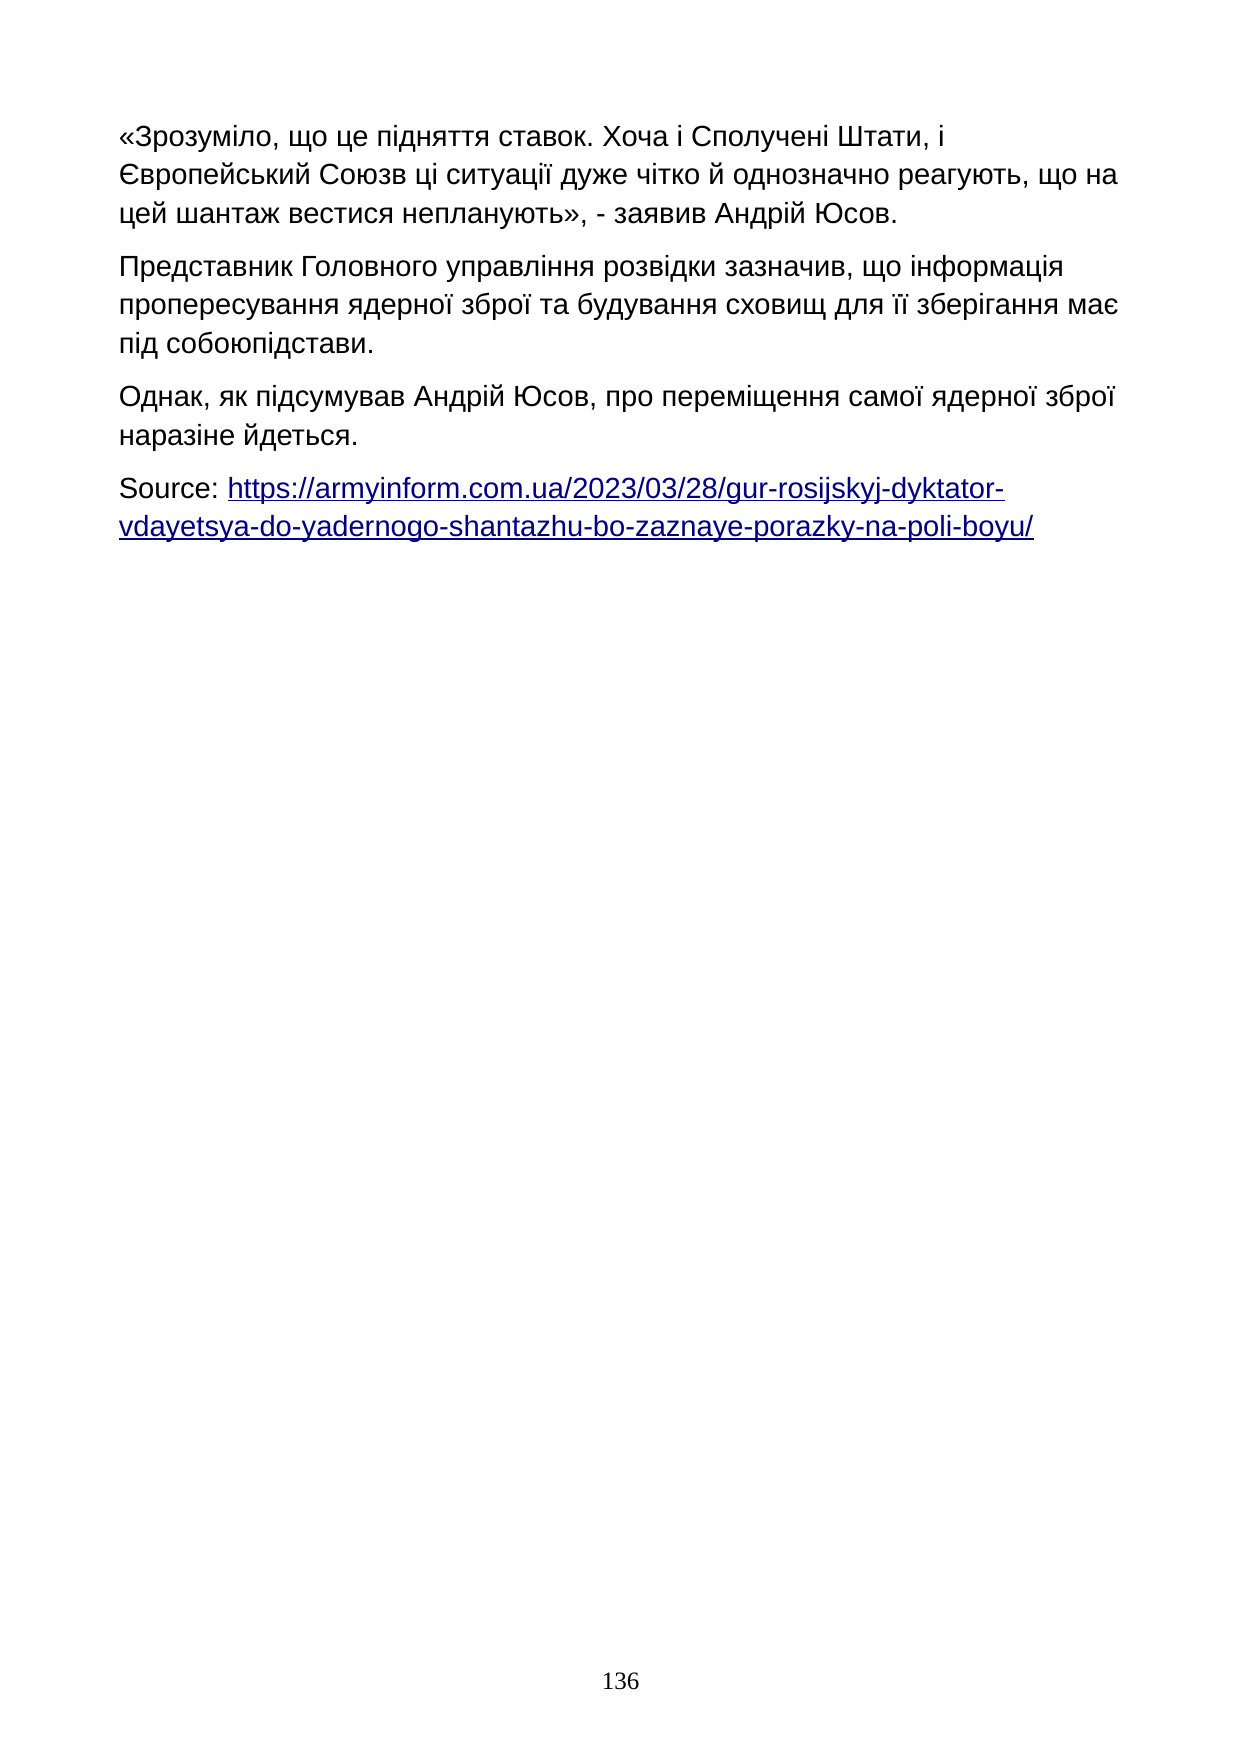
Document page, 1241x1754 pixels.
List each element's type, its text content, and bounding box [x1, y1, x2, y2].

text Source: https://armyinform.com.ua/2023/03/28/gur-rosijskyj-dyktator-vdayetsya-do-yadernogo-shantazhu-bo-zaznaye-porazky-na-poli-boyu/ [118, 471, 1122, 543]
text Представник Головного управління розвідки зазначив, що інформація пропересування ядерної зброї та будування сховищ для її зберігання має під собоюпідстави. [118, 249, 1122, 359]
text Однак, як підсумував Андрій Юсов, про переміщення самої ядерної зброї наразіне йдеться. [118, 379, 1122, 451]
text «Зрозуміло, що це підняття ставок. Хоча і Сполучені Штати, і Європейський Союзв ці ситуації дуже чітко й однозначно реагують, що на цей шантаж вестися непланують», - заявив Андрій Юсов. [118, 118, 1122, 229]
